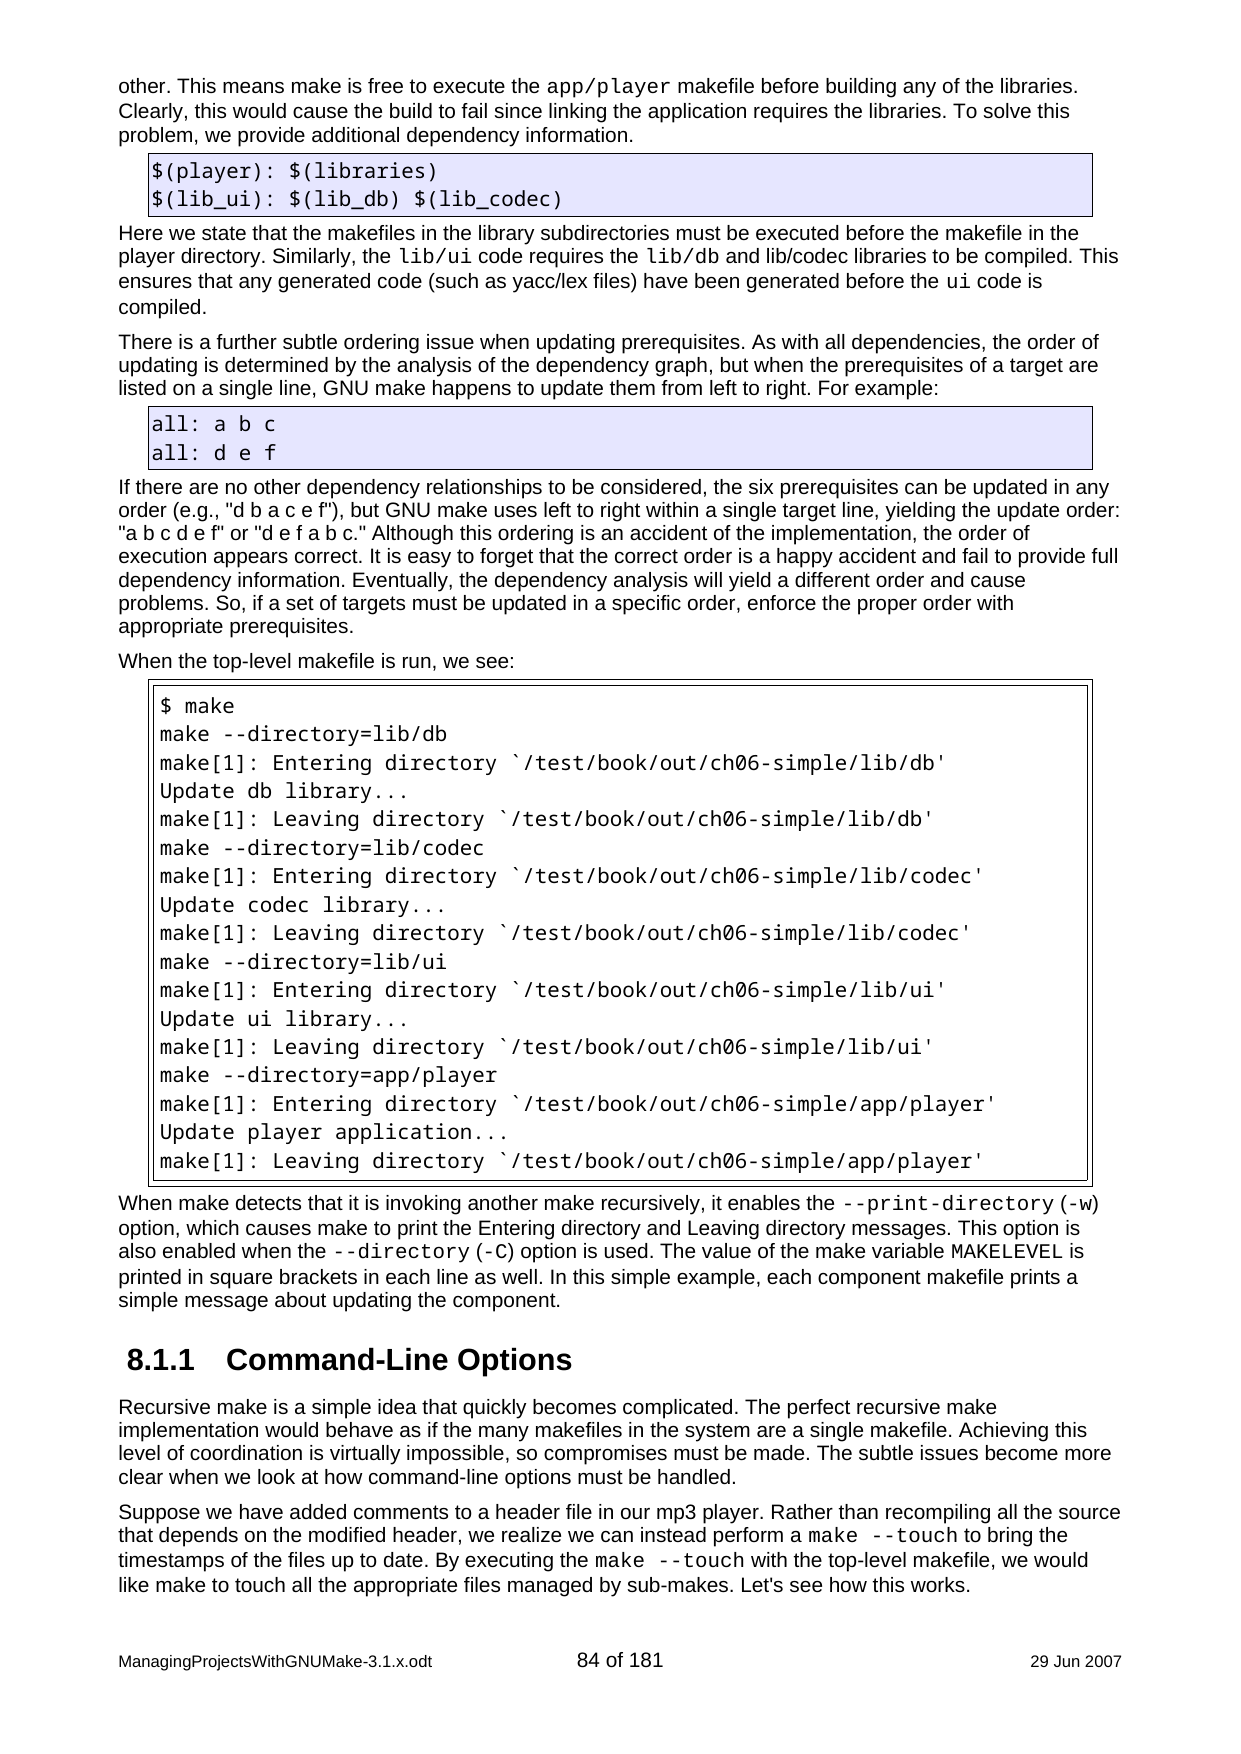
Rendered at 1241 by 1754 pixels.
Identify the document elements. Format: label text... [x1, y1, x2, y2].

subtitle Command-Line Options [118, 1343, 1122, 1377]
text make[1]: Entering directory `/test/book/out/ch06-simple/lib/db' [154, 736, 1087, 765]
text $ make [149, 680, 1092, 708]
text When the top-level makefile is run, we see: [118, 650, 1122, 673]
text make[1]: Entering directory `/test/book/out/ch06-simple/lib/codec' [154, 850, 1087, 878]
text all: d e f [149, 435, 1092, 469]
text Here we state that the makefiles in the library subdirectories must be executed before the makefile in the player directory. Similarly, the lib/ui code requires the lib/db and lib/codec libraries to be compiled. This ensures that any generated code (such as yacc/lex files) have been generated before the ui code is compiled. [118, 222, 1122, 318]
text Recursive make is a simple idea that quickly becomes complicated. The perfect recursive make implementation would behave as if the many makefiles in the system are a single makefile. Achieving this level of coordination is virtually impossible, so compromises must be made. The subtle issues become more clear when we look at how command-line options must be handled. [118, 1396, 1122, 1488]
text make --directory=lib/codec [154, 822, 1087, 850]
text make[1]: Leaving directory `/test/book/out/ch06-simple/lib/codec' [154, 907, 1087, 935]
text $(lib_ui): $(lib_db) $(lib_codec) [149, 181, 1092, 216]
text There is a further subtle ordering issue when updating prerequisites. As with all dependencies, the order of updating is determined by the analysis of the dependency graph, but when the prerequisites of a target are listed on a single line, GNU make happens to update them from left to right. For example: [118, 331, 1122, 400]
text all: a b c [149, 407, 1092, 435]
text $(player): $(libraries) [149, 154, 1092, 181]
text make[1]: Entering directory `/test/book/out/ch06-simple/app/player' [154, 1077, 1087, 1106]
text Suppose we have added comments to a header file in our mp3 player. Rather than recompiling all the source that depends on the modified header, we realize we can instead perform a make --touch to bring the timestamps of the files up to date. By executing the make --touch with the top-level makefile, we would like make to touch all the appropriate files managed by sub-makes. Let's see how this works. [118, 1501, 1122, 1597]
text other. This means make is free to execute the app/player makefile before building any of the libraries. Clearly, this would cause the build to fail since linking the application requires the libraries. To solve this problem, we provide additional dependency information. [118, 75, 1122, 147]
text Update codec library... [154, 878, 1087, 907]
text make --directory=lib/ui [154, 935, 1087, 964]
text make --directory=app/player [154, 1049, 1087, 1077]
text make --directory=lib/db [154, 708, 1087, 736]
text make[1]: Entering directory `/test/book/out/ch06-simple/lib/ui' [154, 964, 1087, 992]
text Update db library... [154, 765, 1087, 793]
text Update player application... [154, 1106, 1087, 1134]
text When make detects that it is invoking another make recursively, it enables the --print-directory (-w) option, which causes make to print the Entering directory and Leaving directory messages. This option is also enabled when the --directory (-C) option is used. The value of the make variable MAKELEVEL is printed in square brackets in each line as well. In this simple example, each component makefile prints a simple message about updating the component. [118, 1192, 1122, 1312]
text make[1]: Leaving directory `/test/book/out/ch06-simple/app/player' [149, 1134, 1092, 1186]
text make[1]: Leaving directory `/test/book/out/ch06-simple/lib/ui' [154, 1021, 1087, 1049]
text If there are no other dependency relationships to be considered, the six prerequisites can be updated in any order (e.g., "d b a c e f"), but GNU make uses left to right within a single target line, yielding the update order: "a b c d e f" or "d e f a b c." Although this ordering is an accident of the implementation, the order of execution appears correct. It is easy to forget that the correct order is a happy accident and fail to provide full dependency information. Eventually, the dependency analysis will yield a different order and cause problems. So, if a set of targets must be updated in a specific order, enforce the proper order with appropriate prerequisites. [118, 475, 1122, 638]
text make[1]: Leaving directory `/test/book/out/ch06-simple/lib/db' [154, 793, 1087, 822]
text Update ui library... [154, 992, 1087, 1021]
